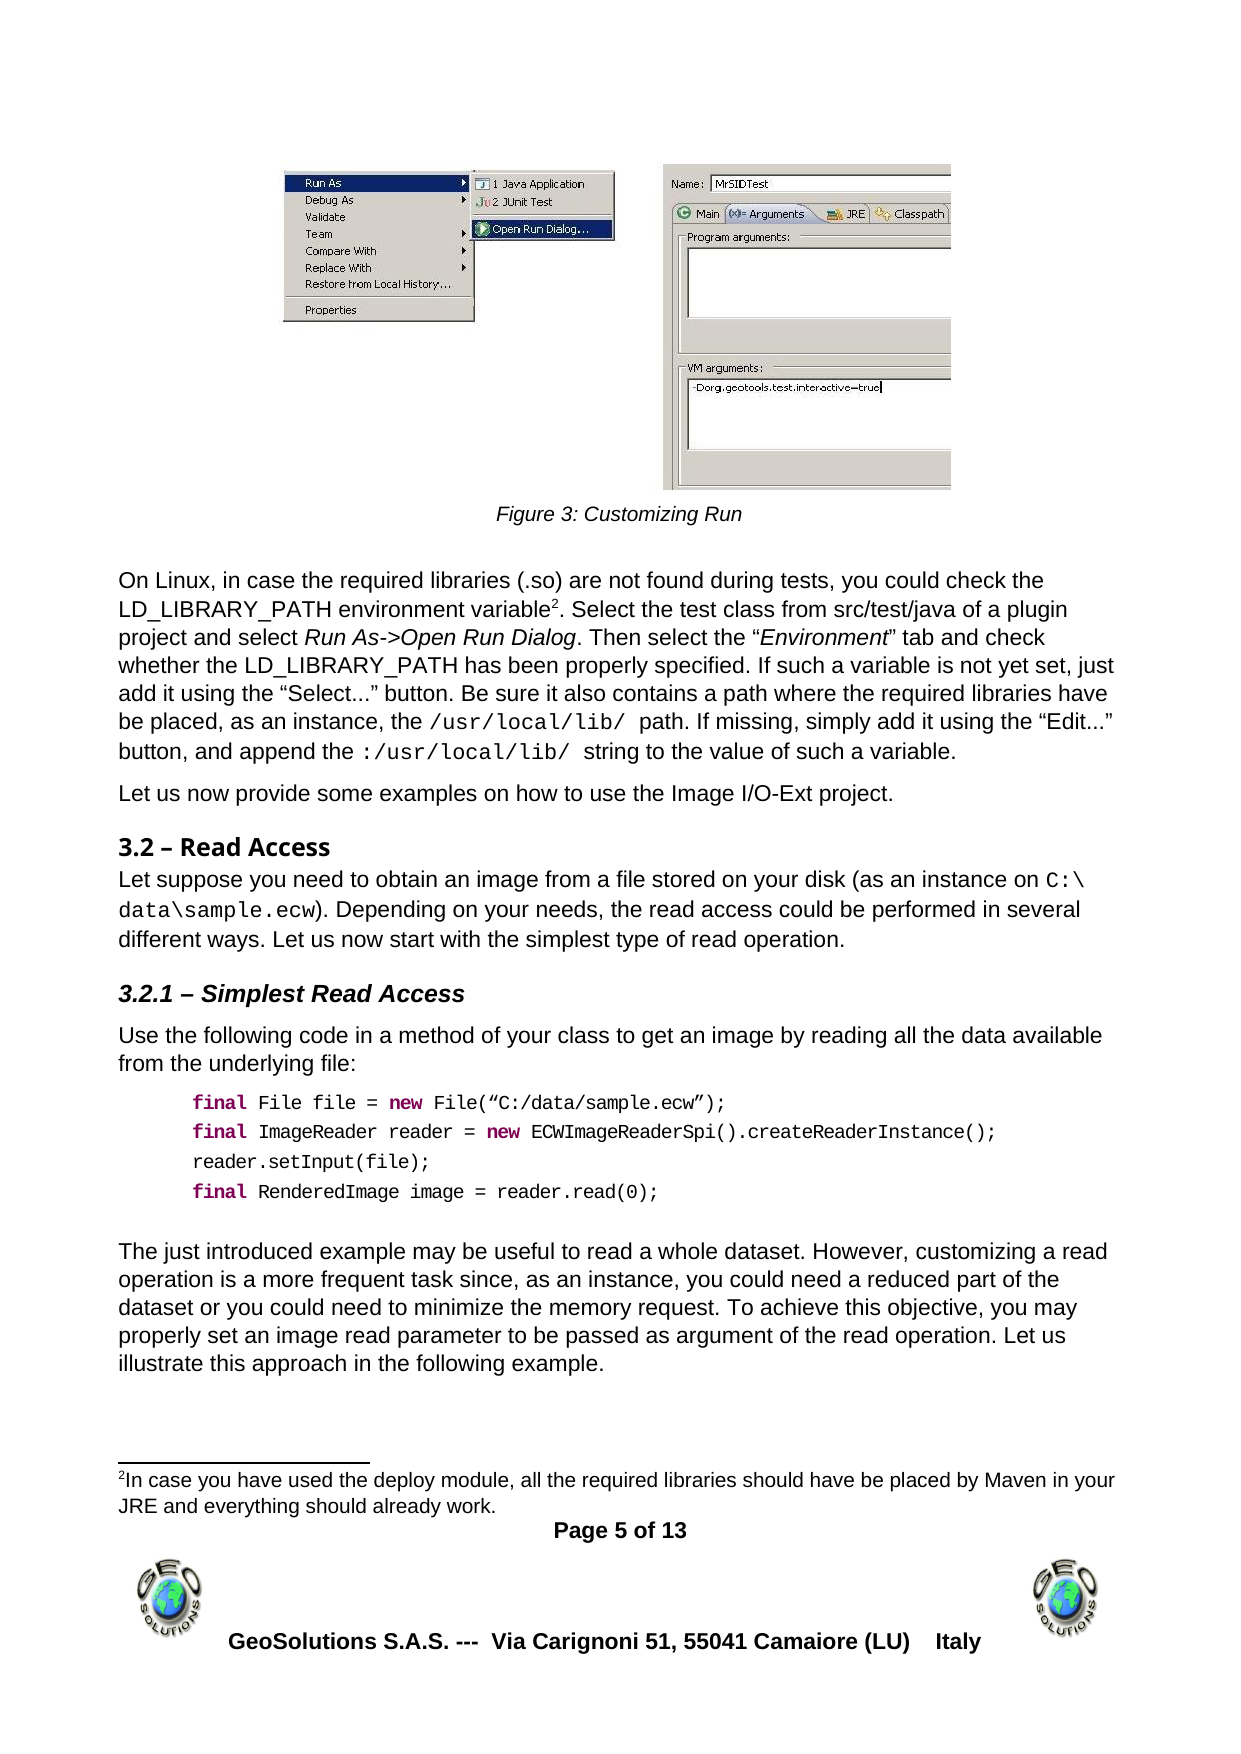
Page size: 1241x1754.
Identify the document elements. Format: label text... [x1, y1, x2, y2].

picture [1030, 1552, 1101, 1641]
text Let us now provide some examples on how to use the Image I/O-Ext project. [118, 780, 1122, 806]
text The just introduced example may be useful to read a whole dataset. However, customizing a read operation is a more frequent task since, as an instance, you could need a reduced part of the dataset or you could need to minimize the memory request. To achieve this objective, you may properly set an image read parameter to be passed as argument of the read operation. Let us illustrate this approach in the following example. [118, 1238, 1122, 1376]
text On Linux, in case the required libraries (.so) are not found during tests, you could check the LD_LIBRARY_PATH environment variable. Select the test class from src/test/java of a plugin project and select Run As->Open Run Dialog. Then select the “Environment” tab and check whether the LD_LIBRARY_PATH has been properly specified. If such a variable is not yet set, just add it using the “Select...” button. Be sure it also contains a path where the required libraries have be placed, as an instance, the /usr/local/lib/ path. If missing, simply add it using the “Edit...” button, and append the :/usr/local/lib/ string to the value of such a variable. [118, 568, 1122, 766]
picture [278, 160, 962, 501]
subtitle 3.2 – Read Access [118, 829, 1122, 863]
subtitle 3.2.1 – Simplest Read Access [118, 979, 1122, 1007]
text reader.setInput(file); [118, 1149, 1122, 1173]
picture [134, 1552, 205, 1641]
text In case you have used the deploy module, all the required libraries should have be placed by Maven in your JRE and everything should already work. [118, 1469, 1122, 1518]
text Use the following code in a method of your class to get an image by reading all the data available from the underlying file: [118, 1022, 1122, 1076]
text final RenderedImage image = reader.read(0); [118, 1179, 1122, 1203]
text Let suppose you need to obtain an image from a file stored on your disk (as an instance on C:\data\sample.ecw). Depending on your needs, the read access could be performed in several different ways. Let us now start with the simplest type of read operation. [118, 867, 1122, 952]
text final ImageReader reader = new ECWImageReaderSpi().createReaderInstance(); [118, 1120, 1122, 1144]
text final File file = new File(“C:/data/sample.ecw”); [118, 1090, 1122, 1114]
text Figure 3: Customizing Run [279, 501, 961, 526]
